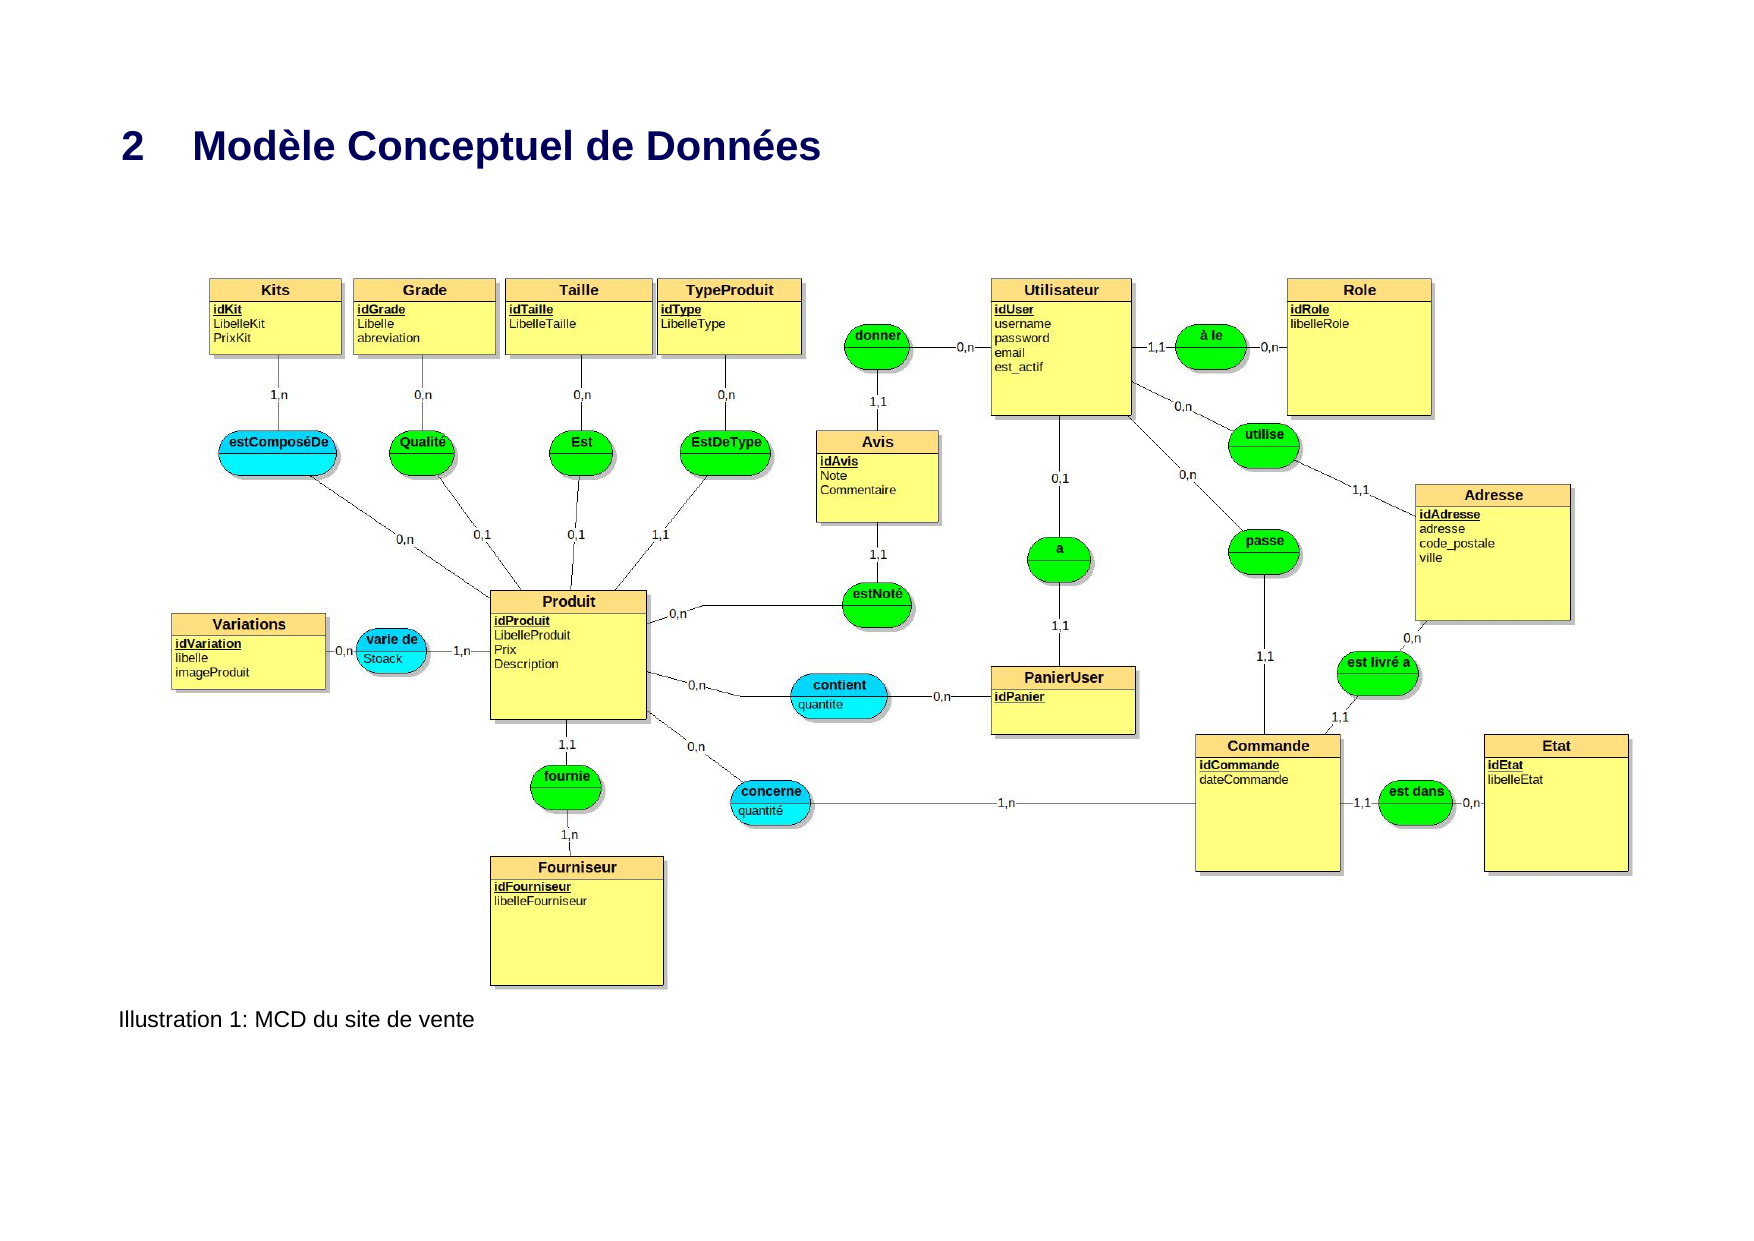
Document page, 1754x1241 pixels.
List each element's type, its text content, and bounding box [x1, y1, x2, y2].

text Illustration 1: MCD du site de vente [118, 993, 1636, 1032]
subtitle Modèle Conceptuel de Données [118, 118, 1636, 172]
picture [118, 226, 1636, 993]
